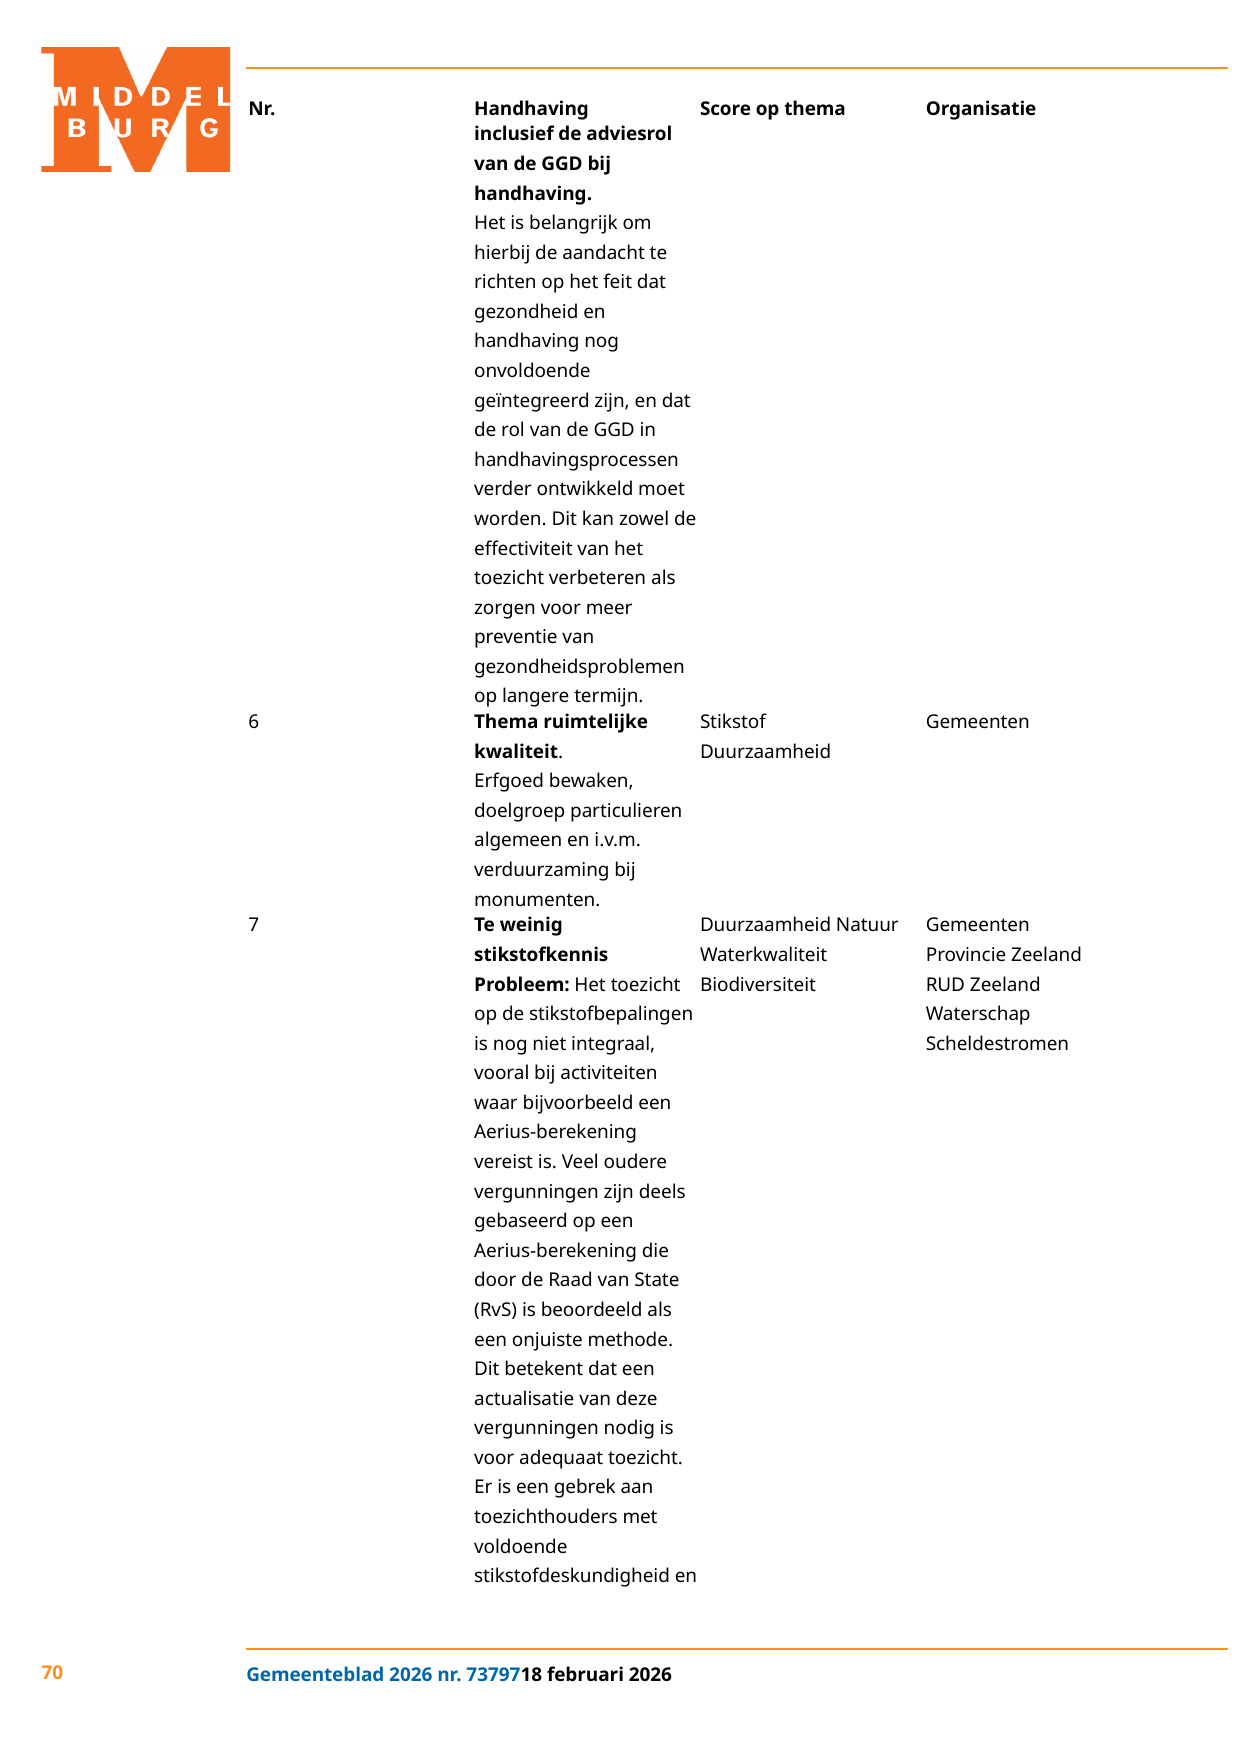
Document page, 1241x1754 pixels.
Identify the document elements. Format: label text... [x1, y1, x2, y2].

table_cell inclusief de adviesrol van de GGD bij handhaving. Het is belangrijk om hierbij de aandacht te richten op het feit dat gezondheid en handhaving nog onvoldoende geïntegreerd zijn, en dat de rol van de GGD in handhavingsprocessen verder ontwikkeld moet worden. Dit kan zowel de effectiviteit van het toezicht verbeteren als zorgen voor meer preventie van gezondheidsproblemen op langere termijn. [474, 121, 700, 708]
table_cell [926, 121, 1152, 708]
picture [41, 47, 231, 172]
table_cell 7 [248, 912, 474, 1588]
table_cell Gemeenten [926, 708, 1152, 912]
table_cell Gemeenten Provincie Zeeland RUD Zeeland Waterschap Scheldestromen [926, 912, 1152, 1588]
table_cell [248, 121, 474, 708]
table_cell Thema ruimtelijke kwaliteit. Erfgoed bewaken, doelgroep particulieren algemeen en i.v.m. verduurzaming bij monumenten. [474, 708, 700, 912]
table_header Handhaving [474, 95, 700, 121]
table_cell Te weinig stikstofkennis Probleem: Het toezicht op de stikstofbepalingen is nog niet integraal, vooral bij activiteiten waar bijvoorbeeld een Aerius-berekening vereist is. Veel oudere vergunningen zijn deels gebaseerd op een Aerius-berekening die door de Raad van State (RvS) is beoordeeld als een onjuiste methode. Dit betekent dat een actualisatie van deze vergunningen nodig is voor adequaat toezicht. Er is een gebrek aan toezichthouders met voldoende stikstofdeskundigheid en [474, 912, 700, 1588]
table_header Nr. [248, 95, 474, 121]
table_header Score op thema [700, 95, 926, 121]
table_cell Duurzaamheid Natuur Waterkwaliteit Biodiversiteit [700, 912, 926, 1588]
table_cell 6 [248, 708, 474, 912]
table_cell [700, 121, 926, 708]
table_header Organisatie [926, 95, 1152, 121]
table_cell Stikstof Duurzaamheid [700, 708, 926, 912]
